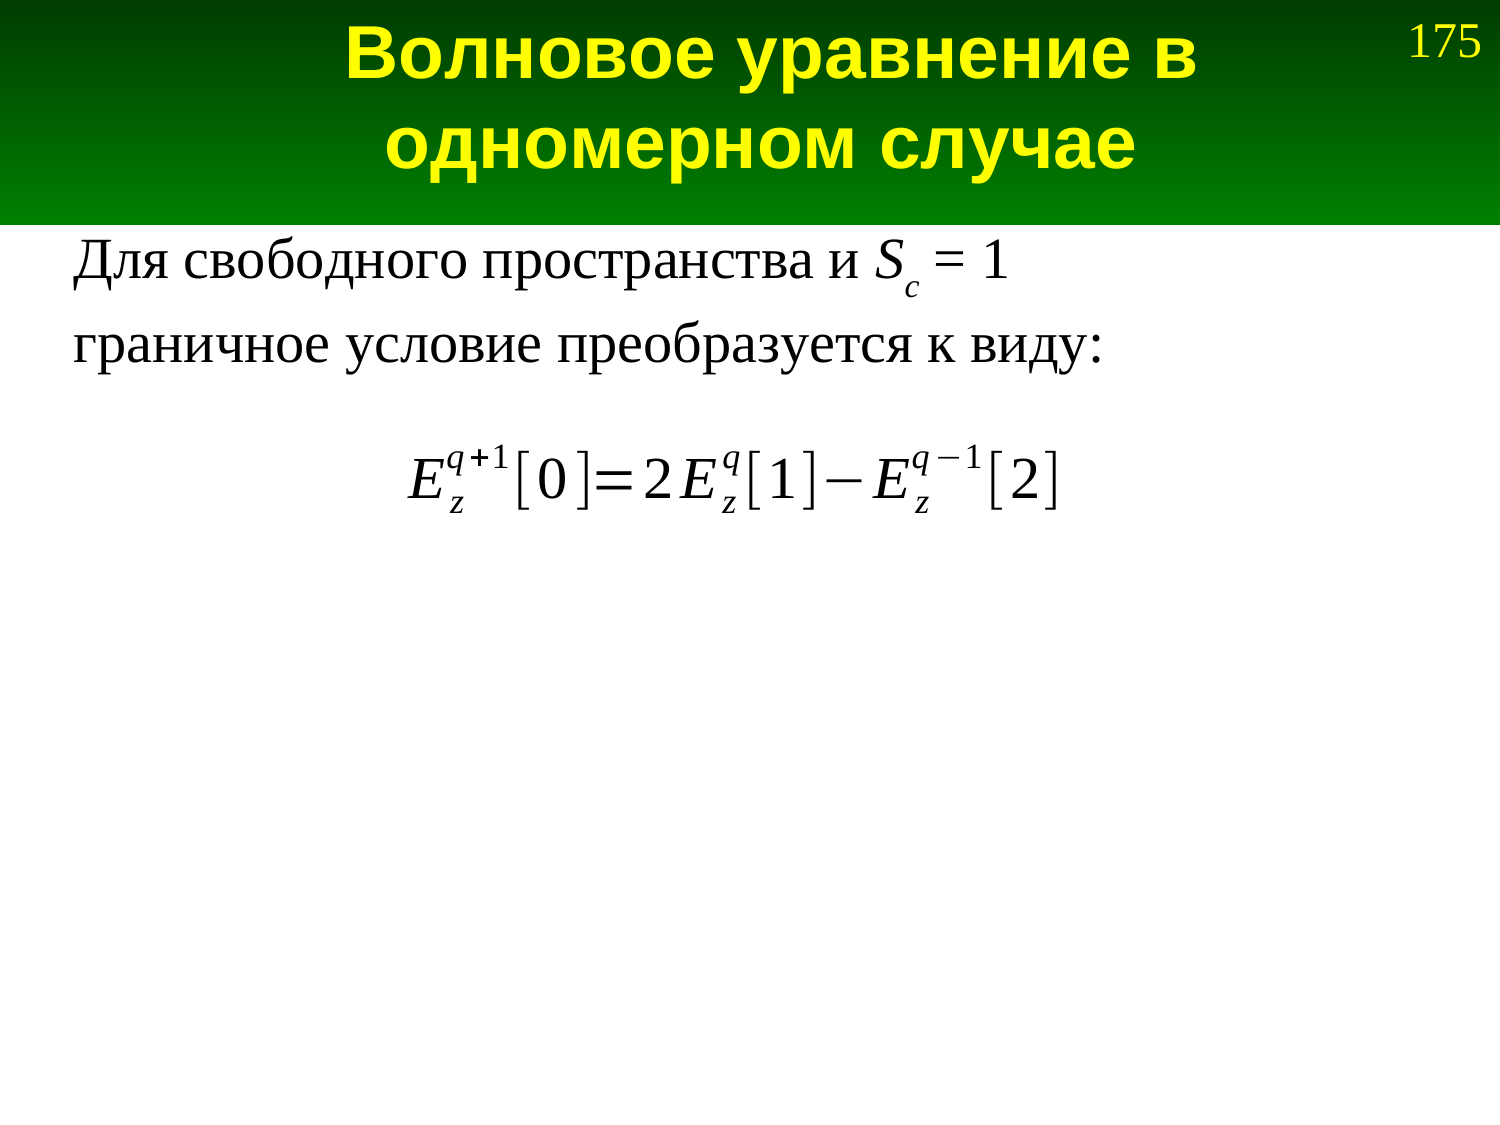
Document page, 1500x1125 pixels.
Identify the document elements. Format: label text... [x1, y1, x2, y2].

title Волновое уравнение в одномерном случае [123, 0, 1399, 192]
text_box Для свободного пространства и Sc = 1 граничное условие преобразуется к виду: [59, 212, 1441, 384]
chart [389, 435, 1075, 520]
